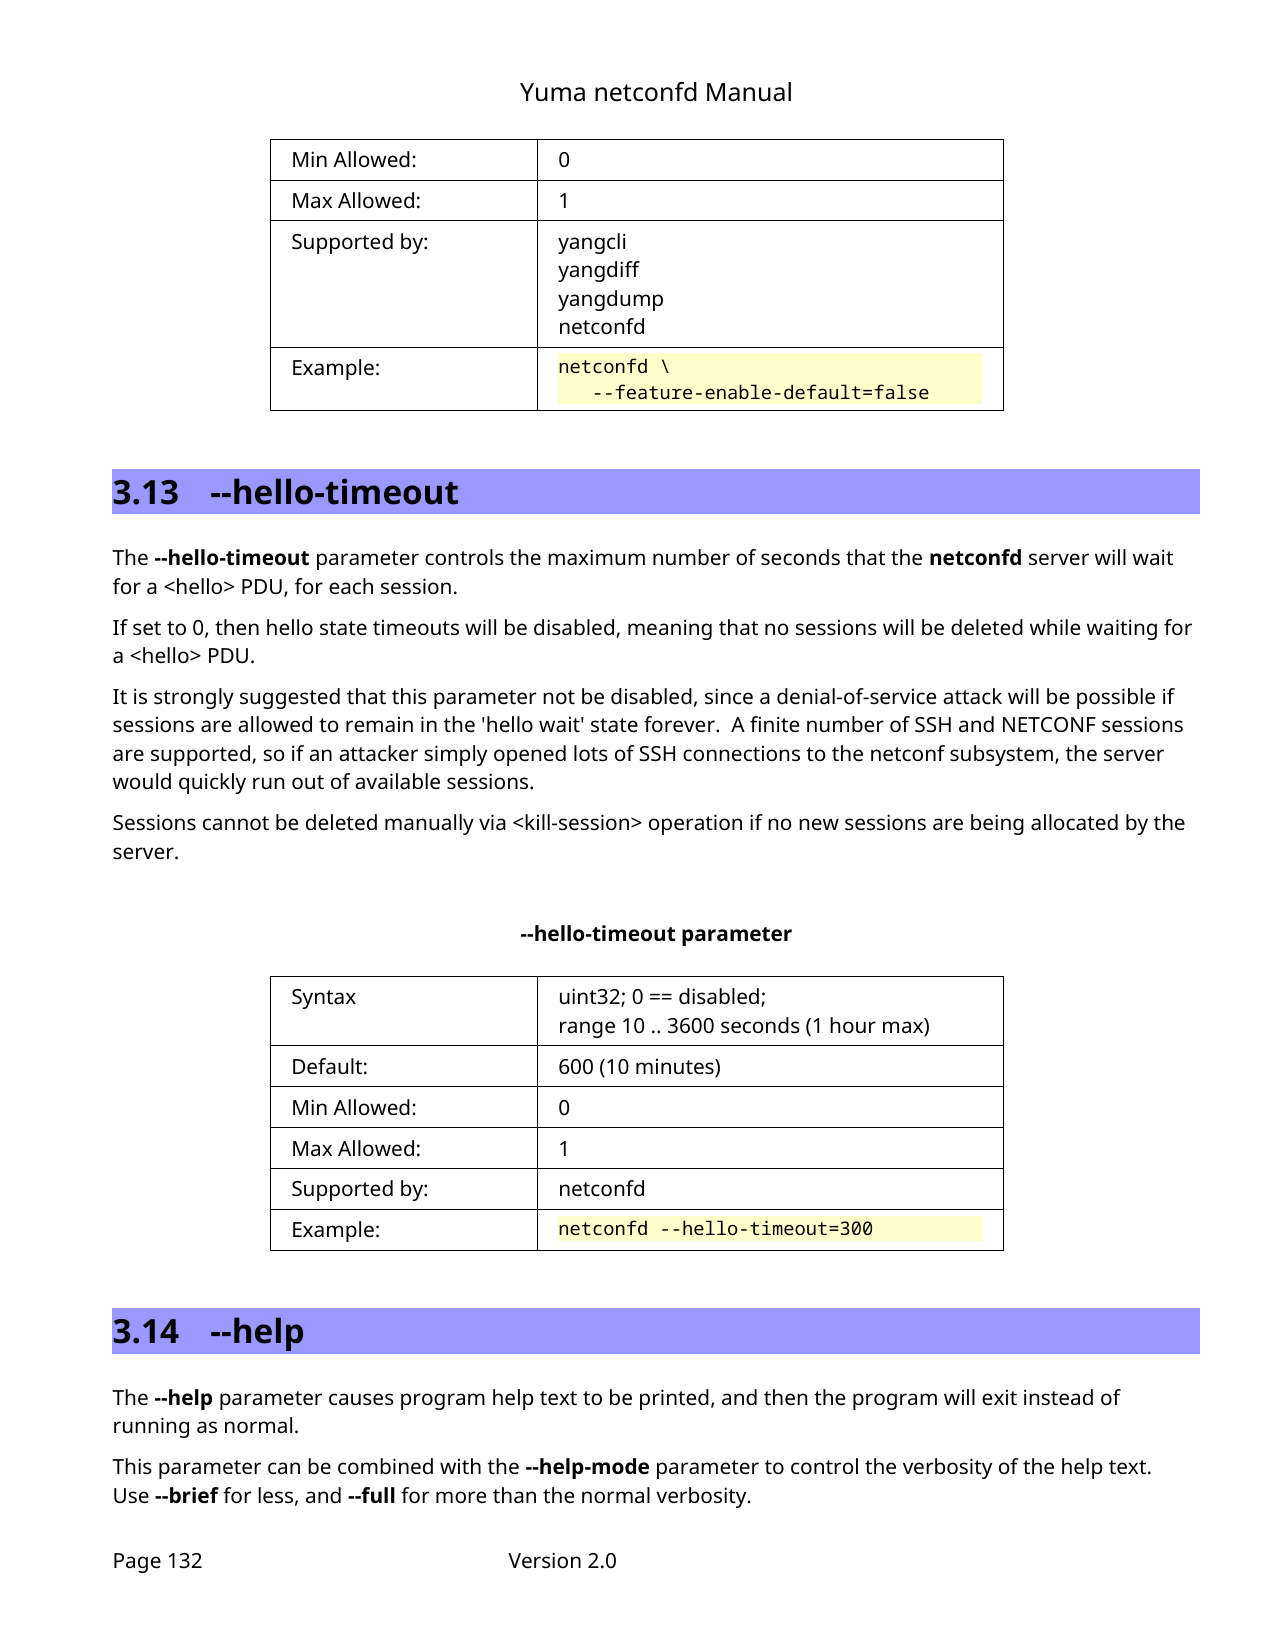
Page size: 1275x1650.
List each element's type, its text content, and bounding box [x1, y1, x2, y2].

table_cell netconfd [538, 1169, 1003, 1209]
table_cell Min Allowed: [271, 140, 537, 179]
table_cell Supported by: [271, 221, 537, 347]
text If set to 0, then hello state timeouts will be disabled, meaning that no sessions will be deleted while waiting for a <hello> PDU. [112, 613, 1200, 670]
table_cell Supported by: [271, 1169, 537, 1209]
table_cell Max Allowed: [271, 181, 537, 220]
table_cell netconfd --hello-timeout=300 [538, 1210, 1003, 1250]
table_header uint32; 0 == disabled; range 10 .. 3600 seconds (1 hour max) [538, 977, 1003, 1045]
table_cell netconfd \ --feature-enable-default=false [538, 348, 1003, 410]
table_cell 1 [538, 181, 1003, 220]
table_cell 0 [538, 140, 1003, 179]
text This parameter can be combined with the --help-mode parameter to control the verbosity of the help text. Use --brief for less, and --full for more than the normal verbosity. [112, 1452, 1200, 1509]
text The --hello-timeout parameter controls the maximum number of seconds that the netconfd server will wait for a <hello> PDU, for each session. [112, 543, 1200, 600]
text Sessions cannot be deleted manually via <kill-session> operation if no new sessions are being allocated by the server. [112, 808, 1200, 865]
subtitle --hello-timeout [112, 469, 1200, 514]
subtitle --help [112, 1308, 1200, 1354]
table_cell Default: [271, 1046, 537, 1086]
table_cell Max Allowed: [271, 1128, 537, 1168]
text The --help parameter causes program help text to be printed, and then the program will exit instead of running as normal. [112, 1383, 1200, 1440]
table_cell 600 (10 minutes) [538, 1046, 1003, 1086]
table_cell Min Allowed: [271, 1087, 537, 1127]
table_cell yangcli yangdiff yangdump netconfd [538, 221, 1003, 347]
table_header Syntax [271, 977, 537, 1045]
text It is strongly suggested that this parameter not be disabled, since a denial-of-service attack will be possible if sessions are allowed to remain in the 'hello wait' state forever. A finite number of SSH and NETCONF sessions are supported, so if an attacker simply opened lots of SSH connections to the netconf subsystem, the server would quickly run out of available sessions. [112, 682, 1200, 796]
subtitle --hello-timeout parameter [127, 919, 1185, 947]
table_cell 1 [538, 1128, 1003, 1168]
table_cell Example: [271, 348, 537, 410]
table_cell 0 [538, 1087, 1003, 1127]
table_cell Example: [271, 1210, 537, 1250]
